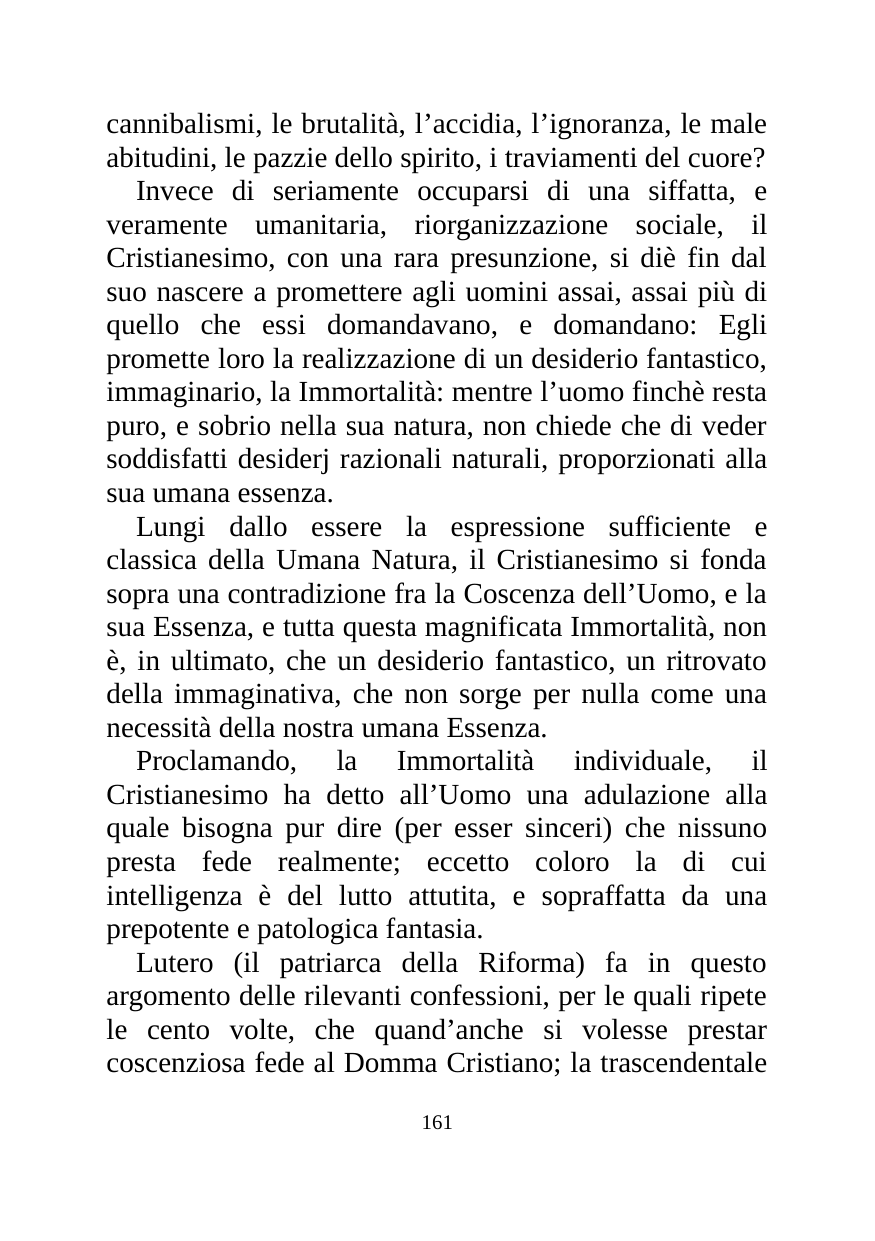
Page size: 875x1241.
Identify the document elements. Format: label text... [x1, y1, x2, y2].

text Lungi dallo essere la espressione sufficiente e classica della Umana Natura, il Cristianesimo si fonda sopra una contradizione fra la Coscenza dell’Uomo, e la sua Essenza, e tutta questa magnificata Immortalità, non è, in ultimato, che un desiderio fantastico, un ritrovato della immaginativa, che non sorge per nulla come una necessità della nostra umana Essenza. [106, 509, 768, 743]
text Proclamando, la Immortalità individuale, il Cristianesimo ha detto all’Uomo una adulazione alla quale bisogna pur dire (per esser sinceri) che nissuno presta fede realmente; eccetto coloro la di cui intelligenza è del lutto attutita, e sopraffatta da una prepotente e patologica fantasia. [106, 743, 768, 945]
text Lutero (il patriarca della Riforma) fa in questo argomento delle rilevanti confessioni, per le quali ripete le cento volte, che quand’anche si volesse prestar coscenziosa fede al Domma Cristiano; la trascendentale [106, 945, 768, 1079]
text cannibalismi, le brutalità, l’accidia, l’ignoranza, le male abitudini, le pazzie dello spirito, i traviamenti del cuore? [106, 106, 768, 173]
text Invece di seriamente occuparsi di una siffatta, e veramente umanitaria, riorganizzazione sociale, il Cristianesimo, con una rara presunzione, si diè fin dal suo nascere a promettere agli uomini assai, assai più di quello che essi domandavano, e domandano: Egli promette loro la realizzazione di un desiderio fantastico, immaginario, la Immortalità: mentre l’uomo finchè resta puro, e sobrio nella sua natura, non chiede che di veder soddisfatti desiderj razionali naturali, proporzionati alla sua umana essenza. [106, 173, 768, 509]
